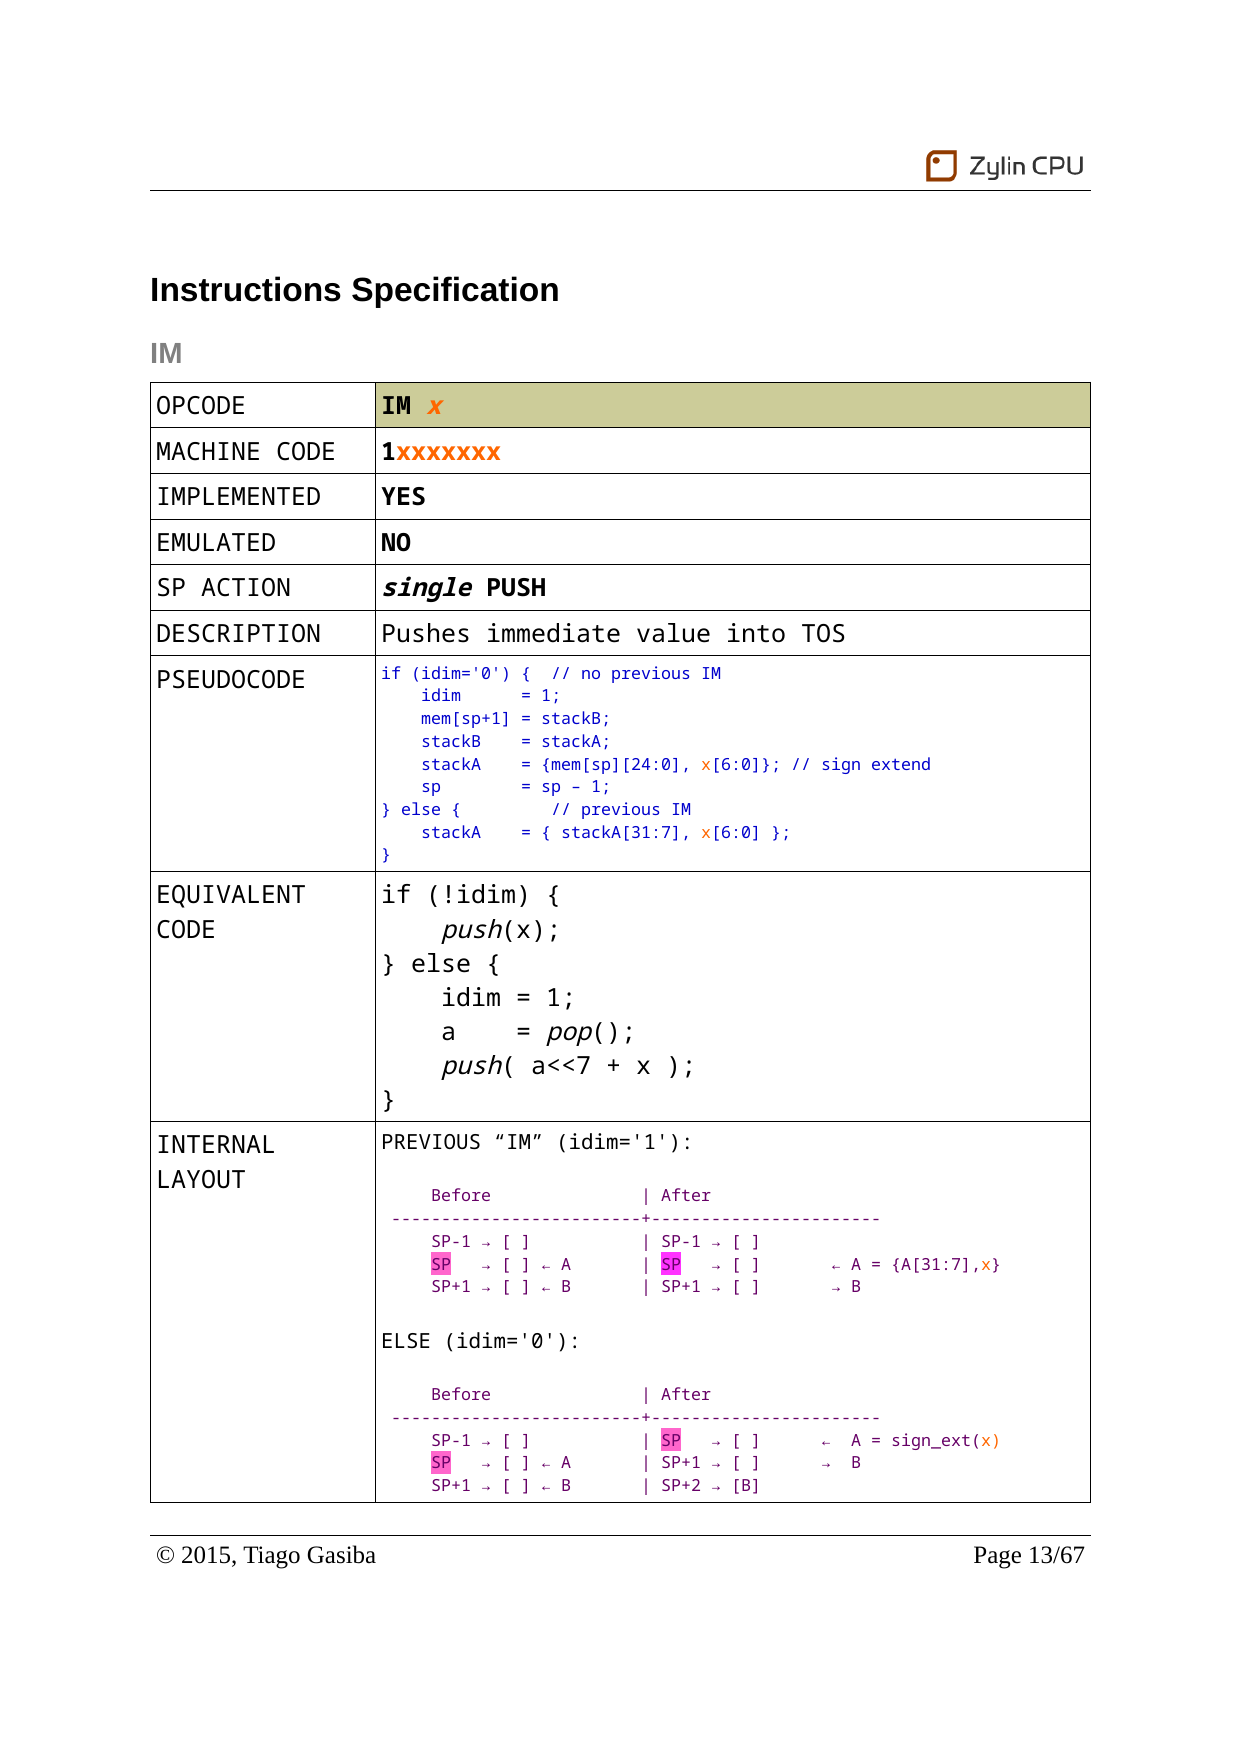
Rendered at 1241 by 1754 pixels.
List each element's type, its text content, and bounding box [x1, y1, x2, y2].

table_cell PSEUDOCODE [151, 656, 375, 871]
table_cell if (idim='0') { // no previous IM idim = 1; mem[sp+1] = stackB; stackB = stackA; stackA = {mem[sp][24:0], x[6:0]}; // sign extend sp = sp – 1; } else { // previous IM stackA = { stackA[31:7], x[6:0] }; } [376, 656, 1090, 871]
subtitle IM [150, 336, 1091, 369]
table_cell IMPLEMENTED [151, 474, 375, 519]
table_cell NO [376, 520, 1090, 564]
table_cell DESCRIPTION [151, 611, 375, 655]
table_cell YES [376, 474, 1090, 519]
table_cell SP ACTION [151, 565, 375, 610]
table_cell EQUIVALENT CODE [151, 872, 375, 1121]
table_cell if (!idim) { push(x); } else { idim = 1; a = pop(); push( a<<7 + x ); } [376, 872, 1090, 1121]
table_cell Pushes immediate value into TOS [376, 611, 1090, 655]
table_cell MACHINE CODE [151, 428, 375, 473]
table_cell EMULATED [151, 520, 375, 564]
table_cell INTERNAL LAYOUT [151, 1122, 375, 1502]
table_cell 1xxxxxxx [376, 428, 1090, 473]
picture [922, 148, 1151, 185]
subtitle Instructions Specification [150, 270, 1091, 308]
table_cell single PUSH [376, 565, 1090, 610]
table_cell PREVIOUS “IM” (idim='1'): Before | After -------------------------+----------------------- SP-1 → [ ] | SP-1 → [ ] SP → [ ] ← A | SP → [ ] ← A = {A[31:7],x} SP+1 → [ ] ← B | SP+1 → [ ] → B ELSE (idim='0'): Before | After -------------------------+----------------------- SP-1 → [ ] | SP → [ ] ← A = sign_ext(x) SP → [ ] ← A | SP+1 → [ ] → B SP+1 → [ ] ← B | SP+2 → [B] [376, 1122, 1090, 1502]
table_header IM x [376, 383, 1090, 427]
table_header OPCODE [151, 383, 375, 427]
